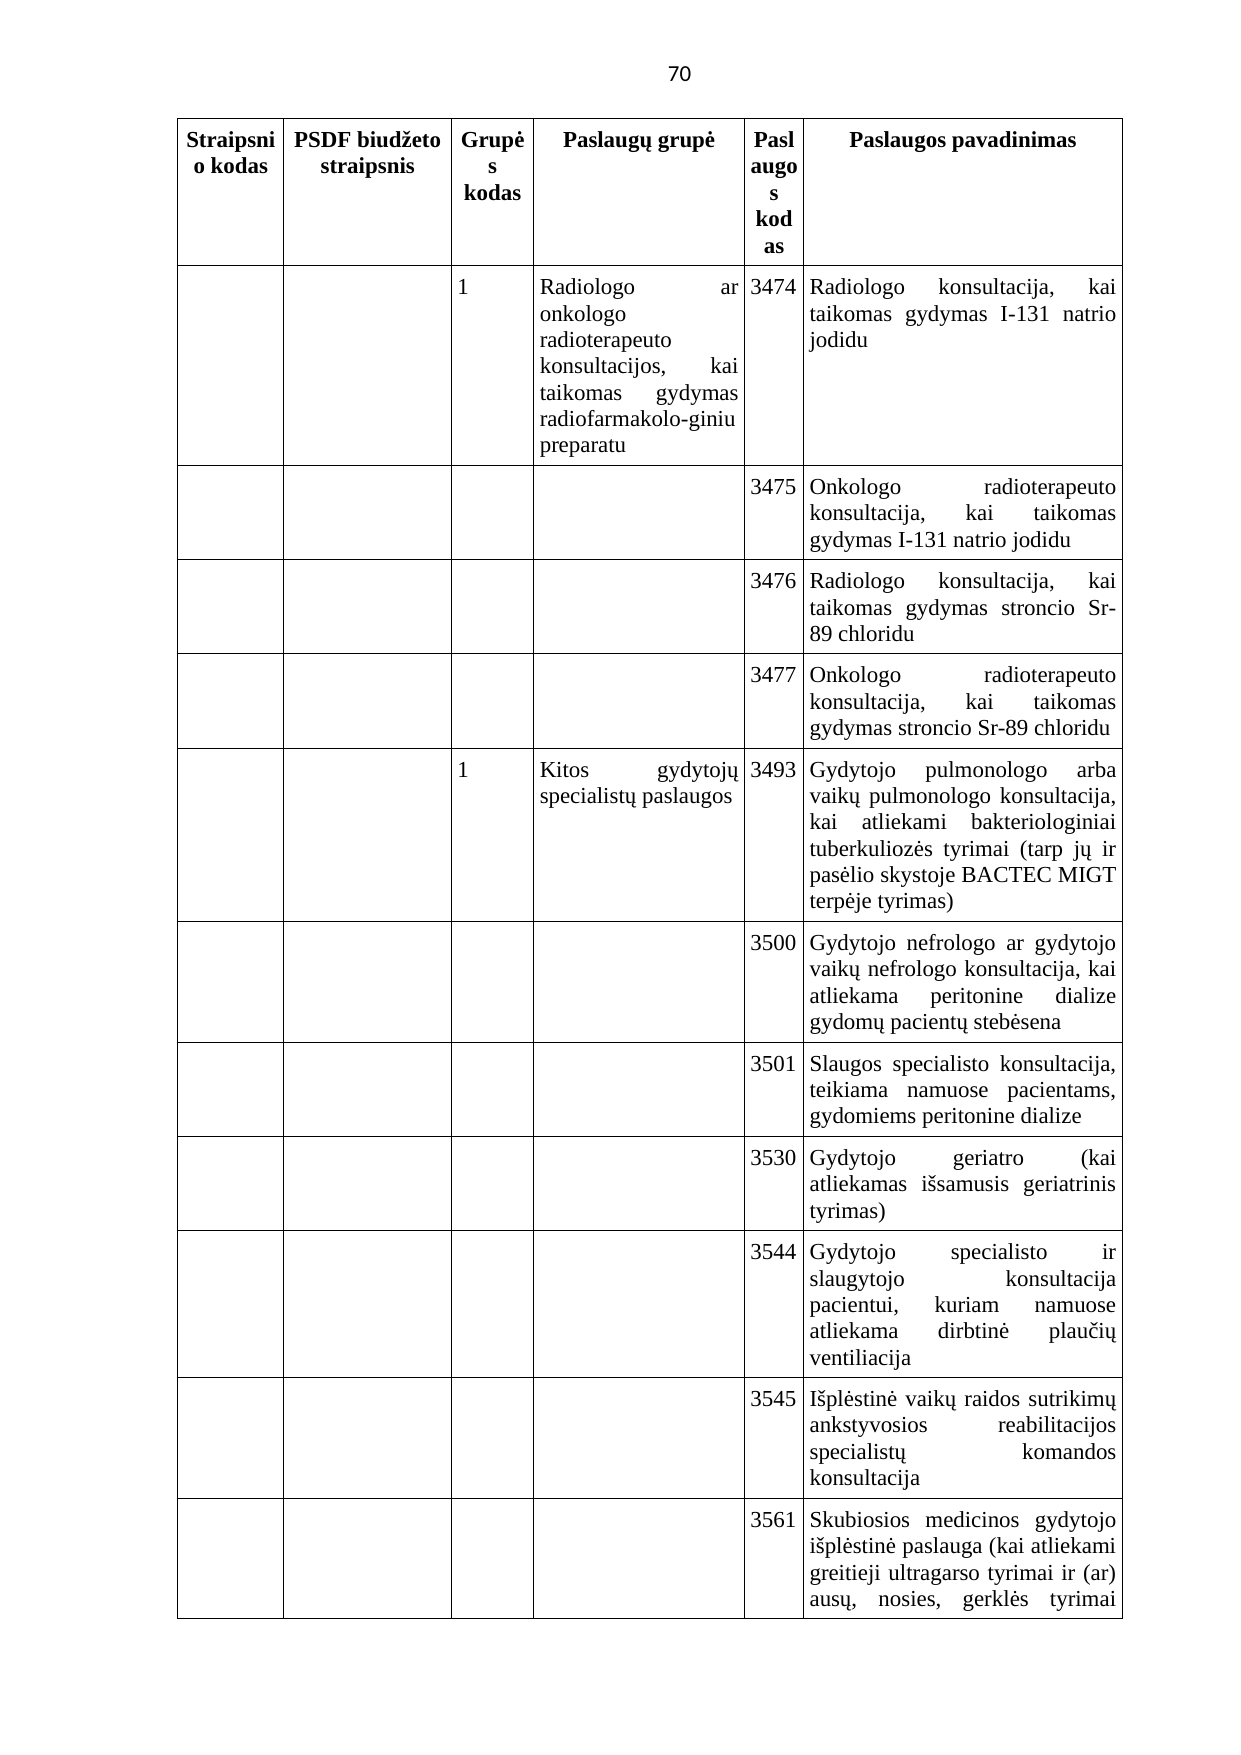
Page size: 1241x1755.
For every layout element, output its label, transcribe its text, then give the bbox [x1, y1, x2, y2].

table_cell [534, 1231, 744, 1377]
table_header PSDF biudžeto straipsnis [284, 119, 451, 265]
table_cell [284, 749, 451, 921]
table_cell [452, 466, 533, 559]
table_cell [534, 1043, 744, 1136]
table_cell 3474 [745, 266, 803, 465]
table_cell [534, 654, 744, 748]
table_cell Onkologo radioterapeuto konsultacija, kai taikomas gydymas I-131 natrio jodidu [804, 466, 1122, 559]
table_cell [452, 1043, 533, 1136]
table_header Straipsnio kodas [178, 119, 283, 265]
table_cell [178, 1043, 283, 1136]
table_cell [284, 1499, 451, 1618]
table_cell [452, 1499, 533, 1618]
table_cell 3545 [745, 1378, 803, 1498]
table_header Paslaugos kodas [745, 119, 803, 265]
table_cell [284, 266, 451, 465]
table_cell Gydytojo nefrologo ar gydytojo vaikų nefrologo konsultacija, kai atliekama peritonine dialize gydomų pacientų stebėsena [804, 922, 1122, 1042]
table_cell [178, 466, 283, 559]
table_cell [284, 654, 451, 748]
table_cell Išplėstinė vaikų raidos sutrikimų ankstyvosios reabilitacijos specialistų komandos konsultacija [804, 1378, 1122, 1498]
table_cell Radiologo konsultacija, kai taikomas gydymas I-131 natrio jodidu [804, 266, 1122, 465]
table_cell 3530 [745, 1137, 803, 1230]
table_cell [452, 1378, 533, 1498]
table_header Paslaugų grupė [534, 119, 744, 265]
table_cell [284, 1231, 451, 1377]
table_cell [452, 560, 533, 653]
table_cell 1 [452, 266, 533, 465]
table_cell [178, 1231, 283, 1377]
table_cell 3500 [745, 922, 803, 1042]
table_header Paslaugos pavadinimas [804, 119, 1122, 265]
table_cell [452, 922, 533, 1042]
table_cell 3501 [745, 1043, 803, 1136]
table_cell Skubiosios medicinos gydytojo išplėstinė paslauga (kai atliekami greitieji ultragarso tyrimai ir (ar) ausų, nosies, gerklės tyrimai [804, 1499, 1122, 1618]
table_cell [534, 922, 744, 1042]
table_header Grupės kodas [452, 119, 533, 265]
table_cell [178, 1137, 283, 1230]
table_cell [178, 560, 283, 653]
table_cell 3475 [745, 466, 803, 559]
table_cell 3477 [745, 654, 803, 748]
table_cell Gydytojo pulmonologo arba vaikų pulmonologo konsultacija, kai atliekami bakteriologiniai tuberkuliozės tyrimai (tarp jų ir pasėlio skystoje BACTEC MIGT terpėje tyrimas) [804, 749, 1122, 921]
table_cell 3476 [745, 560, 803, 653]
table_cell 3561 [745, 1499, 803, 1618]
table_cell Radiologo ar onkologo radioterapeuto konsultacijos, kai taikomas gydymas radiofarmakolo-giniu preparatu [534, 266, 744, 465]
table_cell [178, 749, 283, 921]
table_cell [284, 1137, 451, 1230]
table_cell Gydytojo specialisto ir slaugytojo konsultacija pacientui, kuriam namuose atliekama dirbtinė plaučių ventiliacija [804, 1231, 1122, 1377]
table_cell [284, 560, 451, 653]
table_cell [178, 266, 283, 465]
table_cell 3493 [745, 749, 803, 921]
table_cell [452, 1137, 533, 1230]
table_cell Radiologo konsultacija, kai taikomas gydymas stroncio Sr-89 chloridu [804, 560, 1122, 653]
table_cell [452, 654, 533, 748]
table_cell [178, 1378, 283, 1498]
table_cell [178, 922, 283, 1042]
table_cell [534, 1378, 744, 1498]
table_cell Onkologo radioterapeuto konsultacija, kai taikomas gydymas stroncio Sr-89 chloridu [804, 654, 1122, 748]
table_cell [178, 654, 283, 748]
table_cell [534, 466, 744, 559]
table_cell Kitos gydytojų specialistų paslaugos [534, 749, 744, 921]
table_cell [452, 1231, 533, 1377]
table_cell Slaugos specialisto konsultacija, teikiama namuose pacientams, gydomiems peritonine dialize [804, 1043, 1122, 1136]
table_cell [284, 1378, 451, 1498]
table_cell [178, 1499, 283, 1618]
table_cell [284, 466, 451, 559]
table_cell [284, 922, 451, 1042]
table_cell 1 [452, 749, 533, 921]
table_cell [284, 1043, 451, 1136]
table_cell [534, 560, 744, 653]
table_cell 3544 [745, 1231, 803, 1377]
table_cell [534, 1137, 744, 1230]
table_cell [534, 1499, 744, 1618]
table_cell Gydytojo geriatro (kai atliekamas išsamusis geriatrinis tyrimas) [804, 1137, 1122, 1230]
